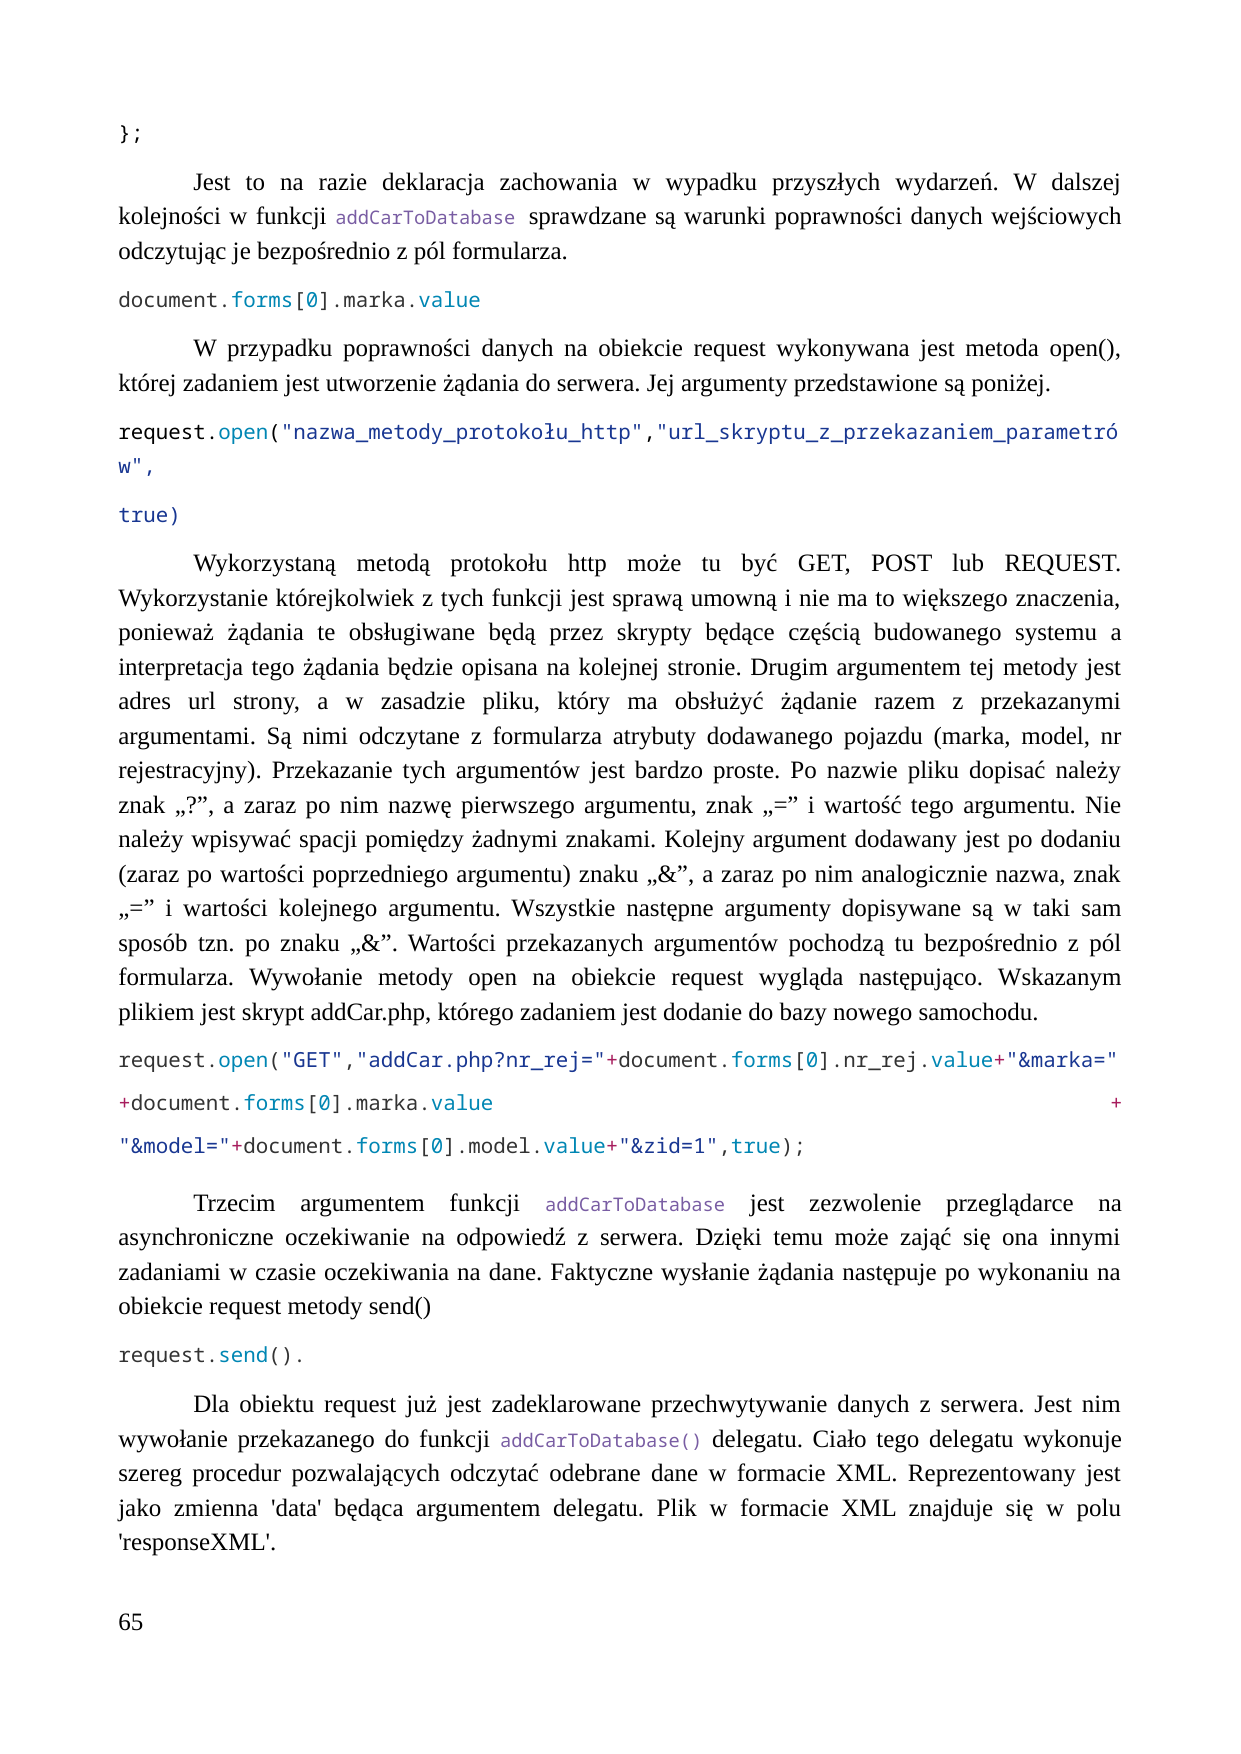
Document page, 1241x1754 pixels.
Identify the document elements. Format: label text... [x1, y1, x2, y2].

text Dla obiektu request już jest zadeklarowane przechwytywanie danych z serwera. Jest nim wywołanie przekazanego do funkcji addCarToDatabase() delegatu. Ciało tego delegatu wykonuje szereg procedur pozwalających odczytać odebrane dane w formacie XML. Reprezentowany jest jako zmienna 'data' będąca argumentem delegatu. Plik w formacie XML znajduje się w polu 'responseXML'. [118, 1389, 1122, 1556]
text document.forms[0].marka.value [118, 285, 1122, 313]
text request.open("nazwa_metody_protokołu_http","url_skryptu_z_przekazaniem_parametrów", [118, 417, 1122, 479]
text request.open("GET","addCar.php?nr_rej="+document.forms[0].nr_rej.value+"&marka=" +document.forms[0].marka.value + "&model="+document.forms[0].model.value+"&zid=1",true); [118, 1046, 1122, 1159]
text Trzecim argumentem funkcji addCarToDatabase jest zezwolenie przeglądarce na asynchroniczne oczekiwanie na odpowiedź z serwera. Dzięki temu może zająć się ona innymi zadaniami w czasie oczekiwania na dane. Faktyczne wysłanie żądania następuje po wykonaniu na obiekcie request metody send() [118, 1188, 1122, 1320]
text W przypadku poprawności danych na obiekcie request wykonywana jest metoda open(), której zadaniem jest utworzenie żądania do serwera. Jej argumenty przedstawione są poniżej. [118, 333, 1122, 397]
text true) [118, 500, 1122, 528]
text request.send(). [118, 1341, 1122, 1369]
text Wykorzystaną metodą protokołu http może tu być GET, POST lub REQUEST. Wykorzystanie którejkolwiek z tych funkcji jest sprawą umowną i nie ma to większego znaczenia, ponieważ żądania te obsługiwane będą przez skrypty będące częścią budowanego systemu a interpretacja tego żądania będzie opisana na kolejnej stronie. Drugim argumentem tej metody jest adres url strony, a w zasadzie pliku, który ma obsłużyć żądanie razem z przekazanymi argumentami. Są nimi odczytane z formularza atrybuty dodawanego pojazdu (marka, model, nr rejestracyjny). Przekazanie tych argumentów jest bardzo proste. Po nazwie pliku dopisać należy znak „?”, a zaraz po nim nazwę pierwszego argumentu, znak „=” i wartość tego argumentu. Nie należy wpisywać spacji pomiędzy żadnymi znakami. Kolejny argument dodawany jest po dodaniu (zaraz po wartości poprzedniego argumentu) znaku „&”, a zaraz po nim analogicznie nazwa, znak „=” i wartości kolejnego argumentu. Wszystkie następne argumenty dopisywane są w taki sam sposób tzn. po znaku „&”. Wartości przekazanych argumentów pochodzą tu bezpośrednio z pól formularza. Wywołanie metody open na obiekcie request wygląda następująco. Wskazanym plikiem jest skrypt addCar.php, którego zadaniem jest dodanie do bazy nowego samochodu. [118, 548, 1122, 1025]
text }; [118, 118, 1122, 147]
text Jest to na razie deklaracja zachowania w wypadku przyszłych wydarzeń. W dalszej kolejności w funkcji addCarToDatabase sprawdzane są warunki poprawności danych wejściowych odczytując je bezpośrednio z pól formularza. [118, 167, 1122, 264]
